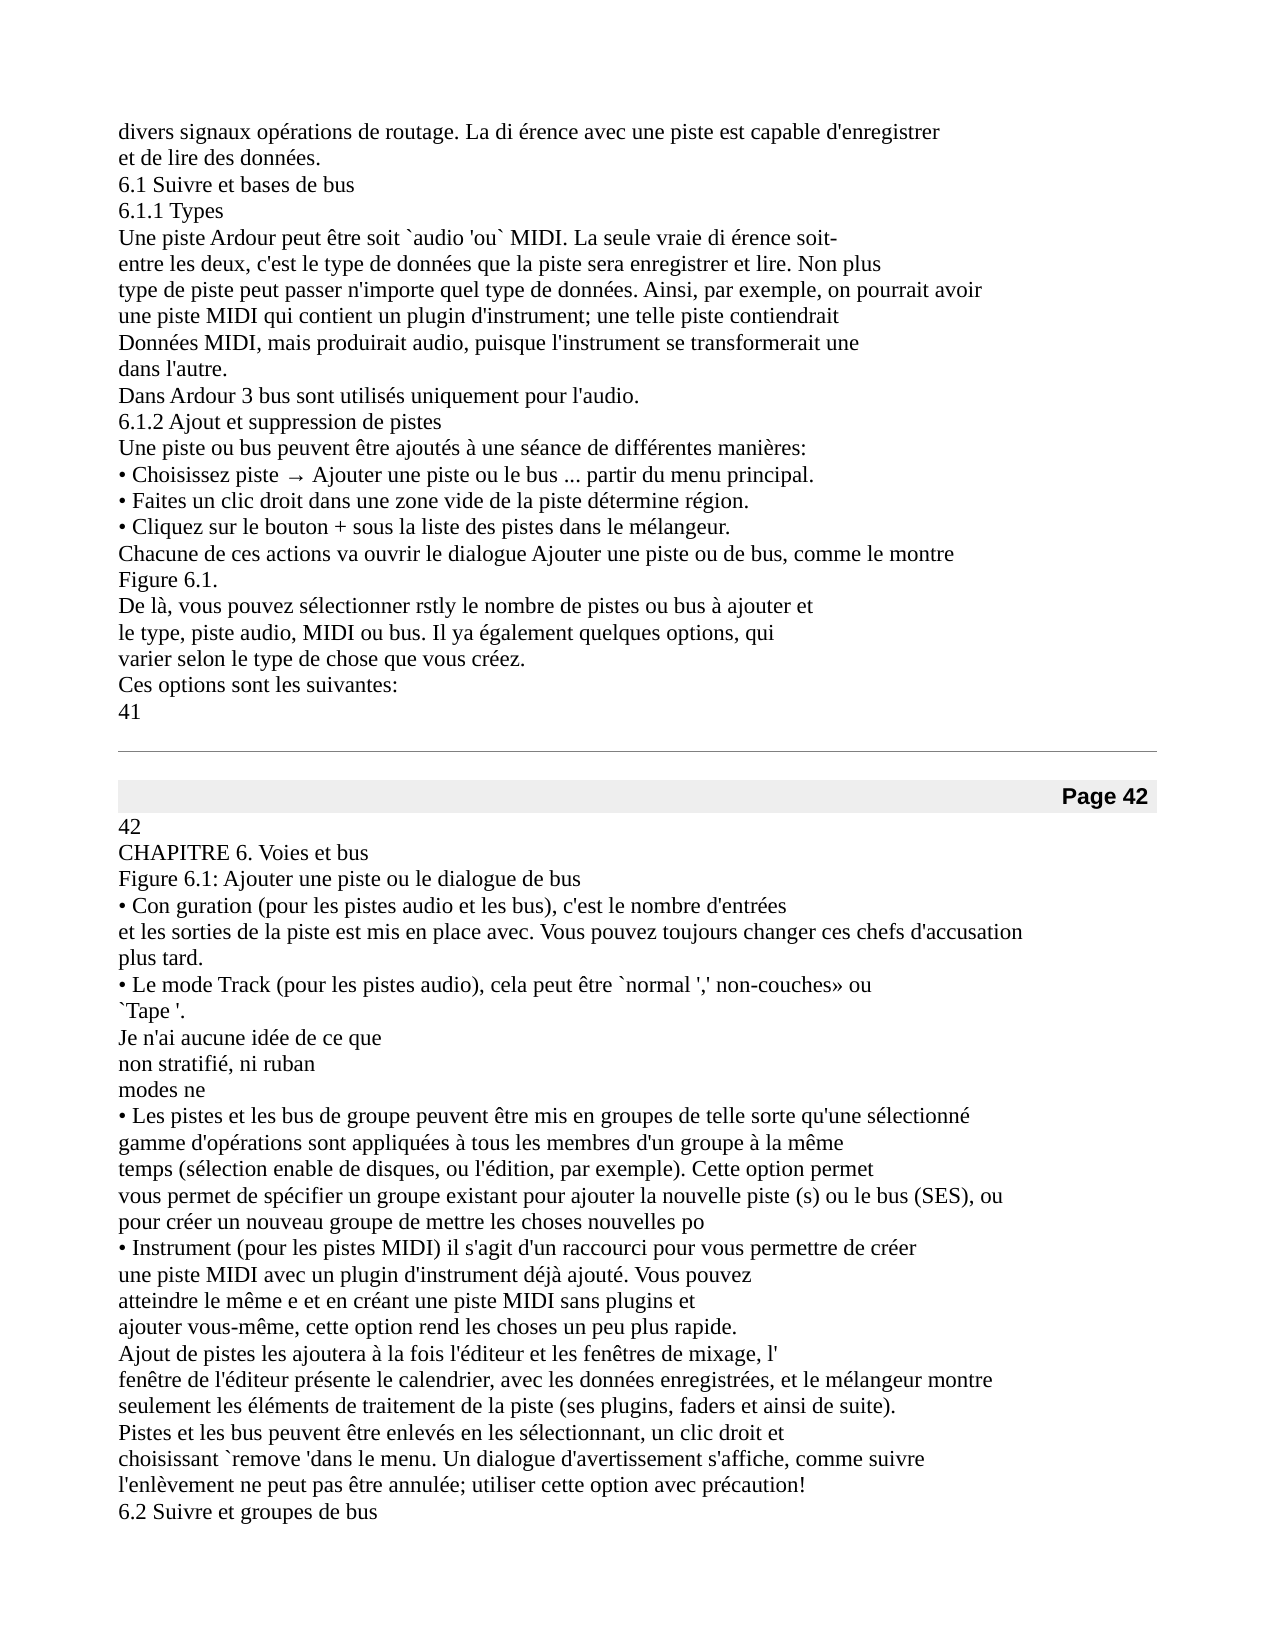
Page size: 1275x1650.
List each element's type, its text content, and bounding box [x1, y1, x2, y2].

text type de piste peut passer n'importe quel type de données. Ainsi, par exemple, on pourrait avoir [118, 276, 1157, 303]
text gamme d'opérations sont appliquées à tous les membres d'un groupe à la même [118, 1129, 1157, 1155]
text Une piste ou bus peuvent être ajoutés à une séance de différentes manières: [118, 434, 1157, 461]
text 6.2 Suivre et groupes de bus [118, 1498, 1157, 1524]
text varier selon le type de chose que vous créez. [118, 645, 1157, 672]
text atteindre le même e et en créant une piste MIDI sans plugins et [118, 1287, 1157, 1313]
text seulement les éléments de traitement de la piste (ses plugins, faders et ainsi de suite). [118, 1392, 1157, 1419]
text 42 [118, 813, 1157, 839]
text • Faites un clic droit dans une zone vide de la piste détermine région. [118, 487, 1157, 513]
text pour créer un nouveau groupe de mettre les choses nouvelles po [118, 1208, 1157, 1234]
text vous permet de spécifier un groupe existant pour ajouter la nouvelle piste (s) ou le bus (SES), ou [118, 1182, 1157, 1208]
text 41 [118, 698, 1157, 724]
text Je n'ai aucune idée de ce que [118, 1023, 1157, 1050]
text Figure 6.1: Ajouter une piste ou le dialogue de bus [118, 865, 1157, 892]
text Dans Ardour 3 bus sont utilisés uniquement pour l'audio. [118, 382, 1157, 408]
text choisissant `remove 'dans le menu. Un dialogue d'avertissement s'affiche, comme suivre [118, 1445, 1157, 1472]
text • Con guration (pour les pistes audio et les bus), c'est le nombre d'entrées [118, 892, 1157, 918]
text une piste MIDI avec un plugin d'instrument déjà ajouté. Vous pouvez [118, 1261, 1157, 1287]
text CHAPITRE 6. Voies et bus [118, 839, 1157, 865]
text ajouter vous-même, cette option rend les choses un peu plus rapide. [118, 1313, 1157, 1340]
text Ces options sont les suivantes: [118, 672, 1157, 698]
text • Cliquez sur le bouton + sous la liste des pistes dans le mélangeur. [118, 513, 1157, 540]
text • Les pistes et les bus de groupe peuvent être mis en groupes de telle sorte qu'une sélectionné [118, 1103, 1157, 1129]
text 6.1.2 Ajout et suppression de pistes [118, 408, 1157, 434]
text Données MIDI, mais produirait audio, puisque l'instrument se transformerait une [118, 329, 1157, 355]
text Une piste Ardour peut être soit `audio 'ou` MIDI. La seule vraie di érence soit- [118, 223, 1157, 250]
text • Le mode Track (pour les pistes audio), cela peut être `normal ',' non-couches» ou [118, 971, 1157, 997]
text une piste MIDI qui contient un plugin d'instrument; une telle piste contiendrait [118, 303, 1157, 329]
text fenêtre de l'éditeur présente le calendrier, avec les données enregistrées, et le mélangeur montre [118, 1366, 1157, 1392]
text l'enlèvement ne peut pas être annulée; utiliser cette option avec précaution! [118, 1472, 1157, 1498]
text non stratifié, ni ruban [118, 1050, 1157, 1076]
text 6.1.1 Types [118, 197, 1157, 223]
text `Tape '. [118, 997, 1157, 1023]
text modes ne [118, 1076, 1157, 1103]
text Pistes et les bus peuvent être enlevés en les sélectionnant, un clic droit et [118, 1419, 1157, 1445]
text temps (sélection enable de disques, ou l'édition, par exemple). Cette option permet [118, 1155, 1157, 1182]
text 6.1 Suivre et bases de bus [118, 171, 1157, 197]
text plus tard. [118, 944, 1157, 971]
text Figure 6.1. [118, 566, 1157, 592]
text dans l'autre. [118, 355, 1157, 382]
text De là, vous pouvez sélectionner rstly le nombre de pistes ou bus à ajouter et [118, 592, 1157, 619]
text divers signaux opérations de routage. La di érence avec une piste est capable d'enregistrer [118, 118, 1157, 144]
text le type, piste audio, MIDI ou bus. Il ya également quelques options, qui [118, 619, 1157, 645]
text et les sorties de la piste est mis en place avec. Vous pouvez toujours changer ces chefs d'accusation [118, 918, 1157, 944]
text • Instrument (pour les pistes MIDI) il s'agit d'un raccourci pour vous permettre de créer [118, 1234, 1157, 1261]
text entre les deux, c'est le type de données que la piste sera enregistrer et lire. Non plus [118, 250, 1157, 276]
table_header Page 42 [118, 780, 1157, 813]
text et de lire des données. [118, 144, 1157, 171]
text Ajout de pistes les ajoutera à la fois l'éditeur et les fenêtres de mixage, l' [118, 1340, 1157, 1366]
text Chacune de ces actions va ouvrir le dialogue Ajouter une piste ou de bus, comme le montre [118, 540, 1157, 566]
text • Choisissez piste → Ajouter une piste ou le bus ... partir du menu principal. [118, 461, 1157, 487]
